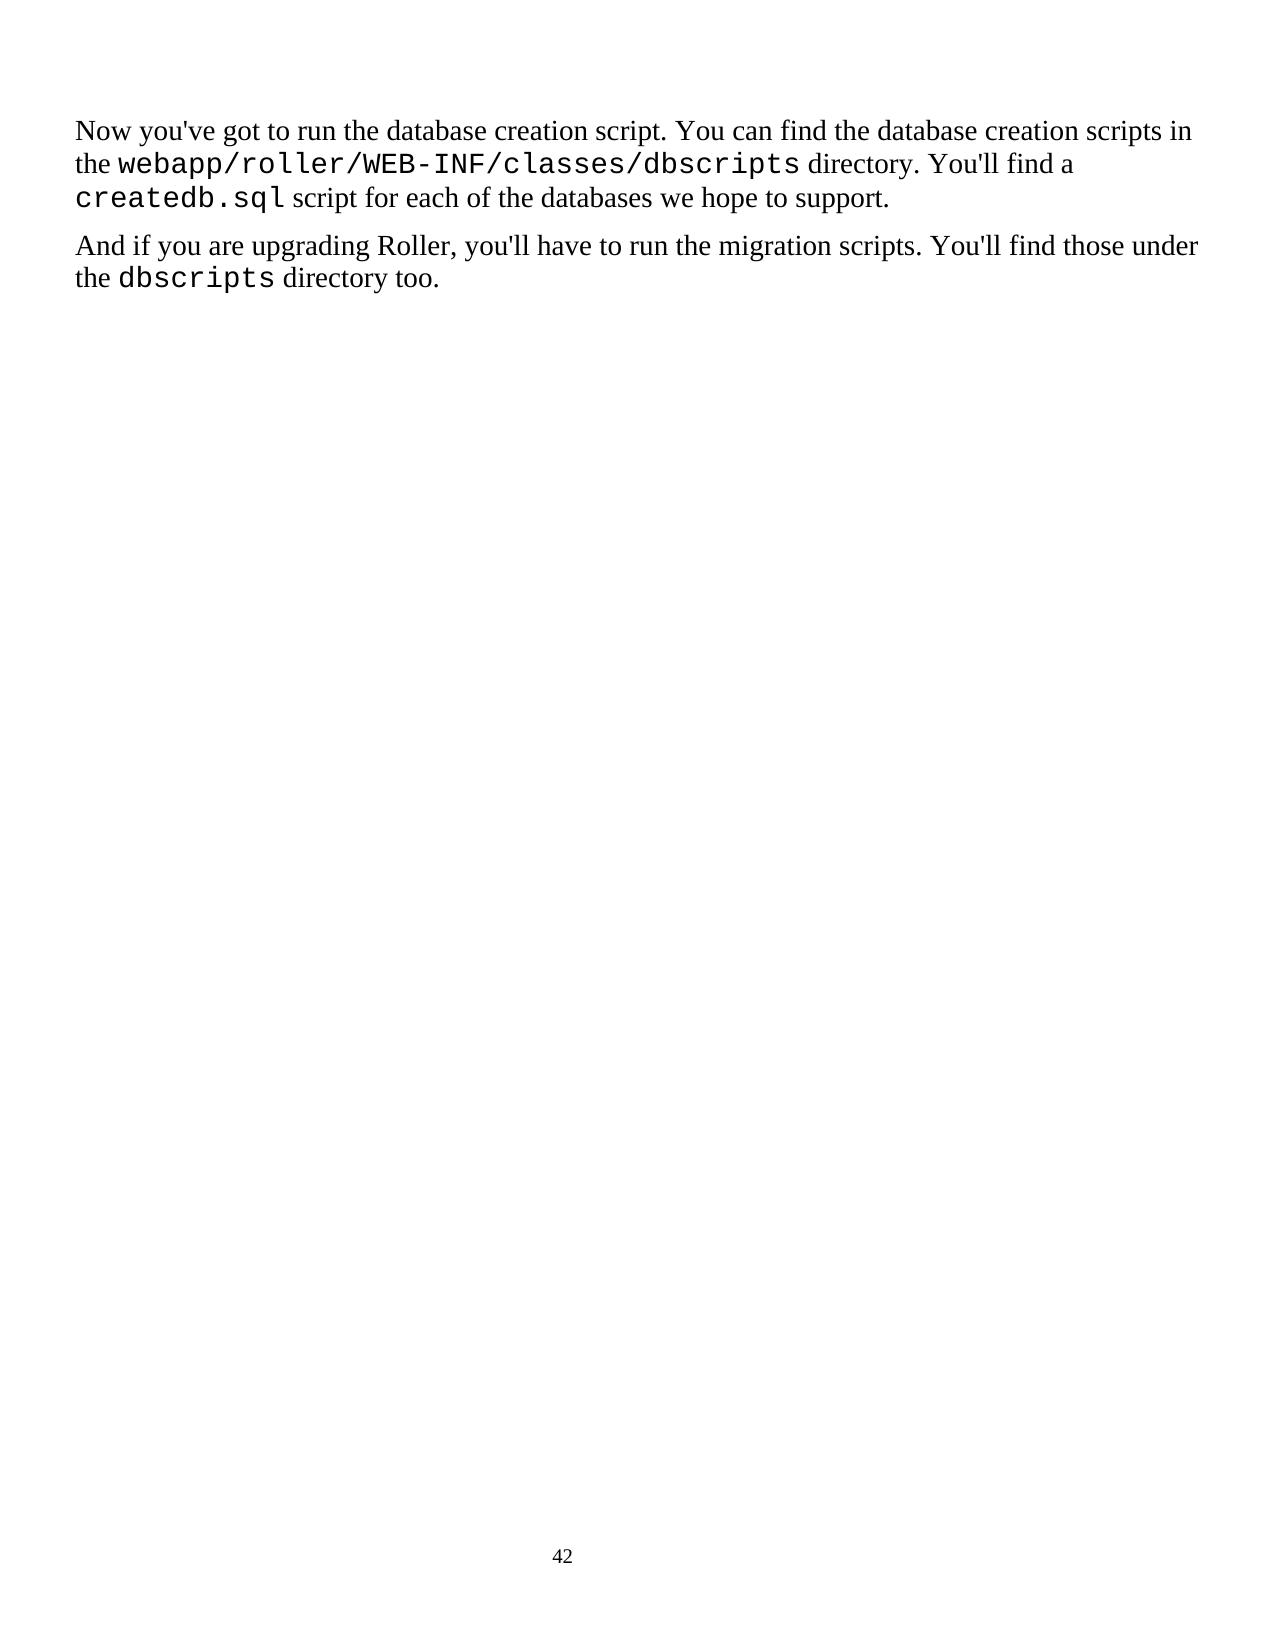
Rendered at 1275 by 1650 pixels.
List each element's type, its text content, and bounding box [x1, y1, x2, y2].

text And if you are upgrading Roller, you'll have to run the migration scripts. You'll find those under the dbscripts directory too. [75, 229, 1200, 296]
text Now you've got to run the database creation script. You can find the database creation scripts in the webapp/roller/WEB-INF/classes/dbscripts directory. You'll find a createdb.sql script for each of the databases we hope to support. [75, 115, 1200, 217]
